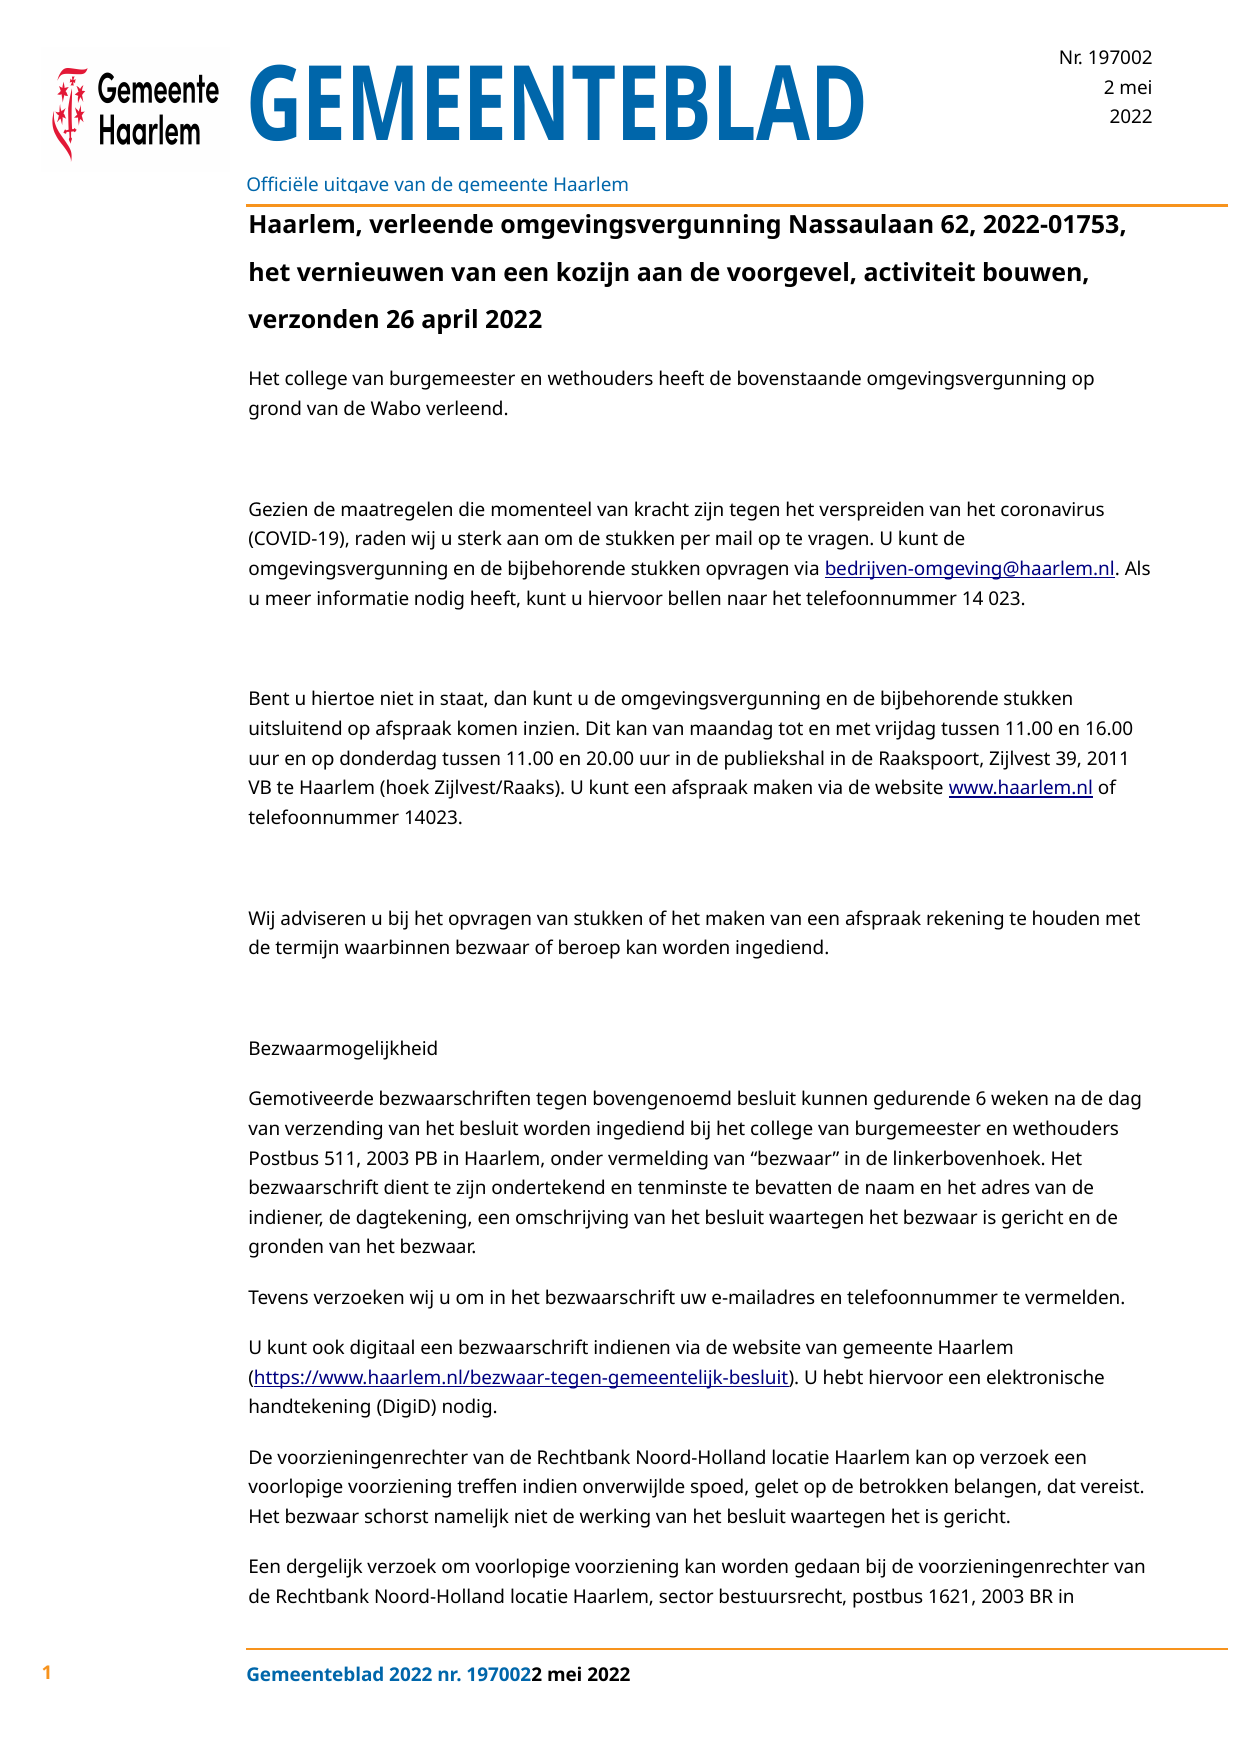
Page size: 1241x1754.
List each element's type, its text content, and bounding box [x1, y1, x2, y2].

text U kunt ook digitaal een bezwaarschrift indienen via de website van gemeente Haarlem (https://www.haarlem.nl/bezwaar-tegen-gemeentelijk-besluit). U hebt hiervoor een elektronische handtekening (DigiD) nodig. [248, 1334, 1152, 1419]
text De voorzieningenrechter van de Rechtbank Noord-Holland locatie Haarlem kan op verzoek een voorlopige voorziening treffen indien onverwijlde spoed, gelet op de betrokken belangen, dat vereist. Het bezwaar schorst namelijk niet de werking van het besluit waartegen het is gericht. [248, 1444, 1152, 1529]
text Haarlem, verleende omgevingsvergunning Nassaulaan 62, 2022-01753, het vernieuwen van een kozijn aan de voorgevel, activiteit bouwen, verzonden 26 april 2022 [248, 207, 1152, 336]
text Gemotiveerde bezwaarschriften tegen bovengenoemd besluit kunnen gedurende 6 weken na de dag van verzending van het besluit worden ingediend bij het college van burgemeester en wethouders Postbus 511, 2003 PB in Haarlem, onder vermelding van “bezwaar” in de linkerbovenhoek. Het bezwaarschrift dient te zijn ondertekend en tenminste te bevatten de naam en het adres van de indiener, de dagtekening, een omschrijving van het besluit waartegen het bezwaar is gericht en de gronden van het bezwaar. [248, 1086, 1152, 1259]
text Bezwaarmogelijkheid [248, 1035, 1152, 1061]
text Gezien de maatregelen die momenteel van kracht zijn tegen het verspreiden van het coronavirus (COVID-19), raden wij u sterk aan om de stukken per mail op te vragen. U kunt de omgevingsvergunning en de bijbehorende stukken opvragen via bedrijven-omgeving@haarlem.nl. Als u meer informatie nodig heeft, kunt u hiervoor bellen naar het telefoonnummer 14 023. [248, 496, 1152, 610]
text Het college van burgemeester en wethouders heeft de bovenstaande omgevingsvergunning op grond van de Wabo verleend. [248, 366, 1152, 421]
text Een dergelijk verzoek om voorlopige voorziening kan worden gedaan bij de voorzieningenrechter van de Rechtbank Noord-Holland locatie Haarlem, sector bestuursrecht, postbus 1621, 2003 BR in [248, 1553, 1152, 1609]
text Tevens verzoeken wij u om in het bezwaarschrift uw e-mailadres en telefoonnummer te vermelden. [248, 1284, 1152, 1309]
text Wij adviseren u bij het opvragen van stukken of het maken van een afspraak rekening te houden met de termijn waarbinnen bezwaar of beroep kan worden ingediend. [248, 905, 1152, 960]
text Bent u hiertoe niet in staat, dan kunt u de omgevingsvergunning en de bijbehorende stukken uitsluitend op afspraak komen inzien. Dit kan van maandag tot en met vrijdag tussen 11.00 en 16.00 uur en op donderdag tussen 11.00 en 20.00 uur in de publiekshal in de Raakspoort, Zijlvest 39, 2011 VB te Haarlem (hoek Zijlvest/Raaks). U kunt een afspraak maken via de website www.haarlem.nl of telefoonnummer 14023. [248, 686, 1152, 829]
picture [41, 47, 231, 172]
